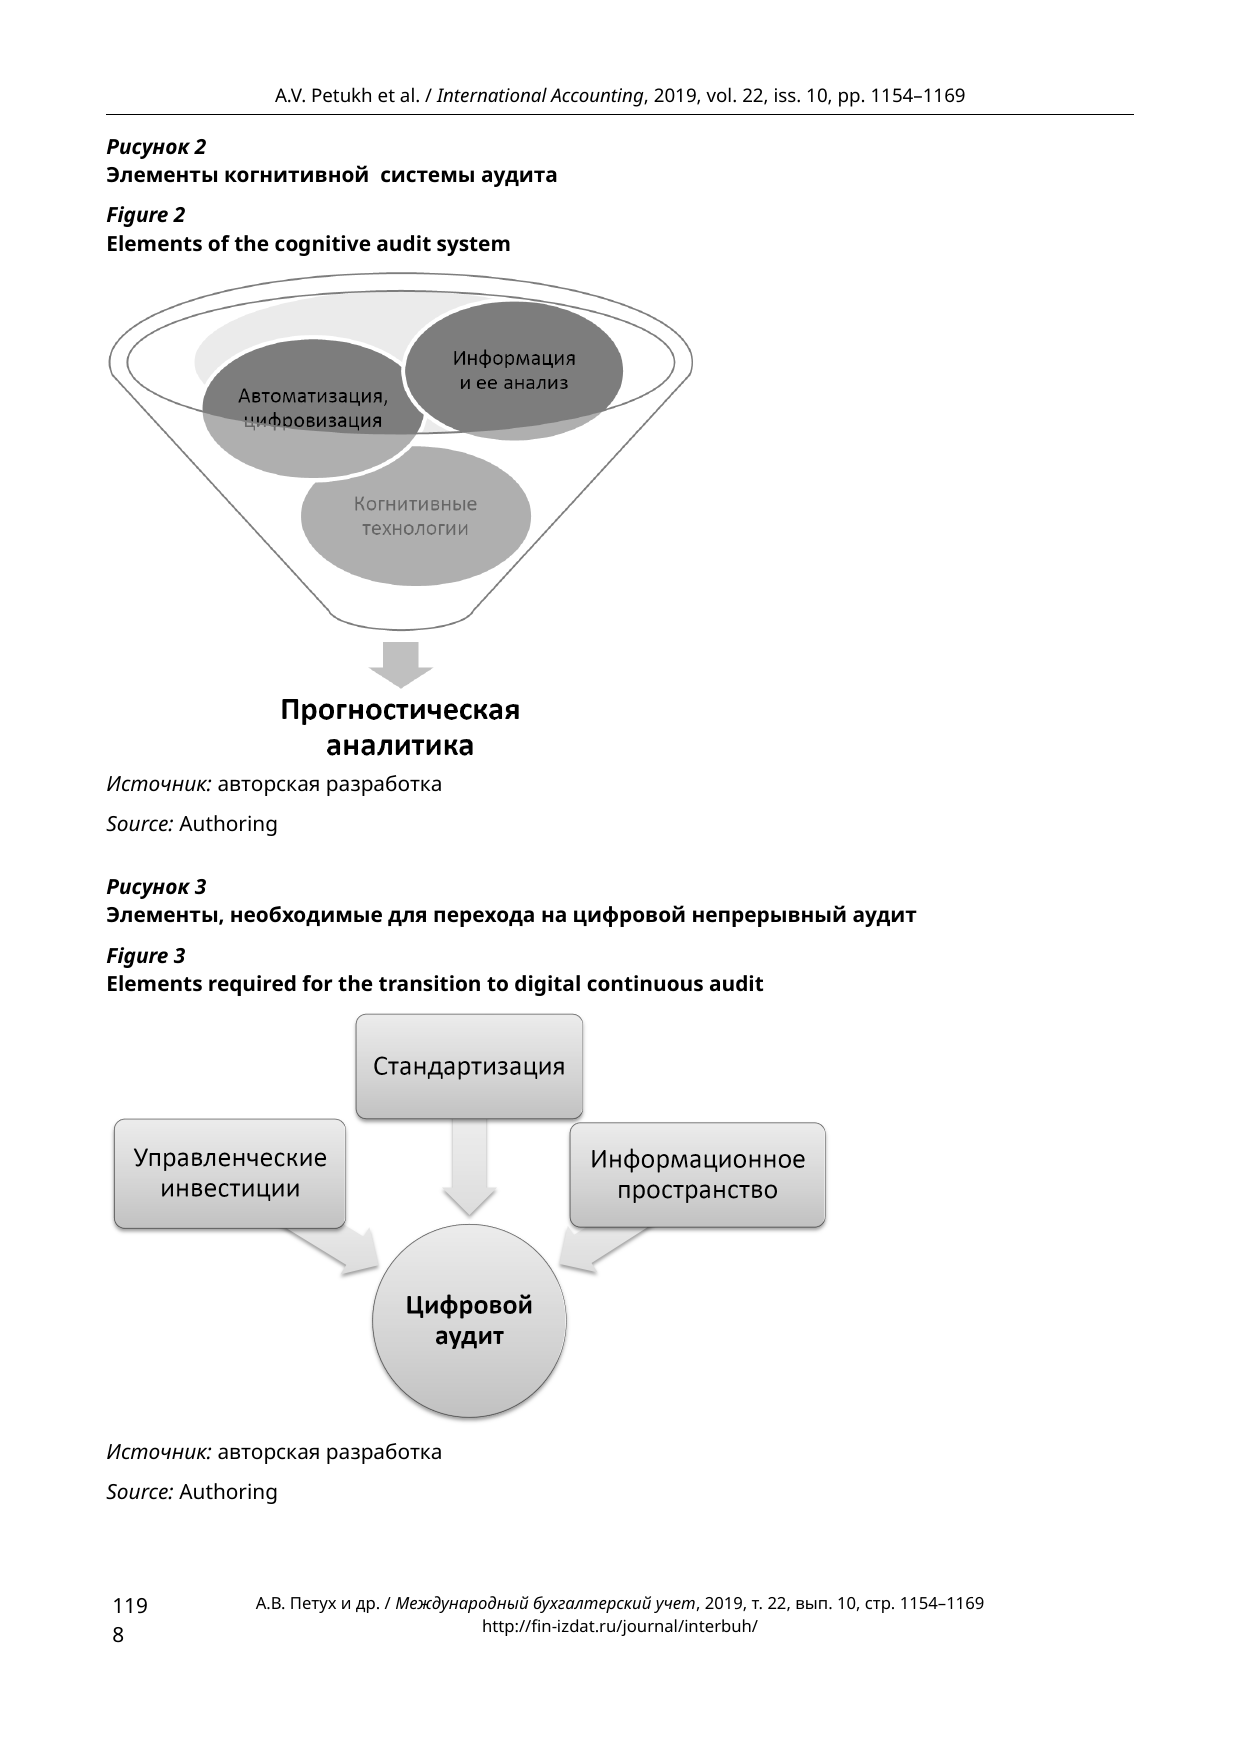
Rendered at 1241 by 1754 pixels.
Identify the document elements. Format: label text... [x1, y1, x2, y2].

text Elements of the cognitive audit system [106, 229, 1134, 257]
text Source: Authoring [106, 809, 1134, 838]
picture [106, 269, 697, 758]
text Источник: авторская разработка [106, 1437, 1134, 1466]
text Элементы, необходимые для перехода на цифровой непрерывный аудит [106, 901, 1134, 929]
text Элементы когнитивной системы аудита [106, 160, 1134, 189]
picture [106, 1009, 834, 1426]
text Источник: авторская разработка [106, 769, 1134, 798]
text Рисунок 3 [106, 872, 1134, 901]
text Рисунок 2 [106, 132, 1134, 160]
text Source: Authoring [106, 1477, 1134, 1506]
text Figure 3 [106, 941, 1134, 969]
text Figure 2 [106, 201, 1134, 229]
text Elements required for the transition to digital continuous audit [106, 969, 1134, 998]
